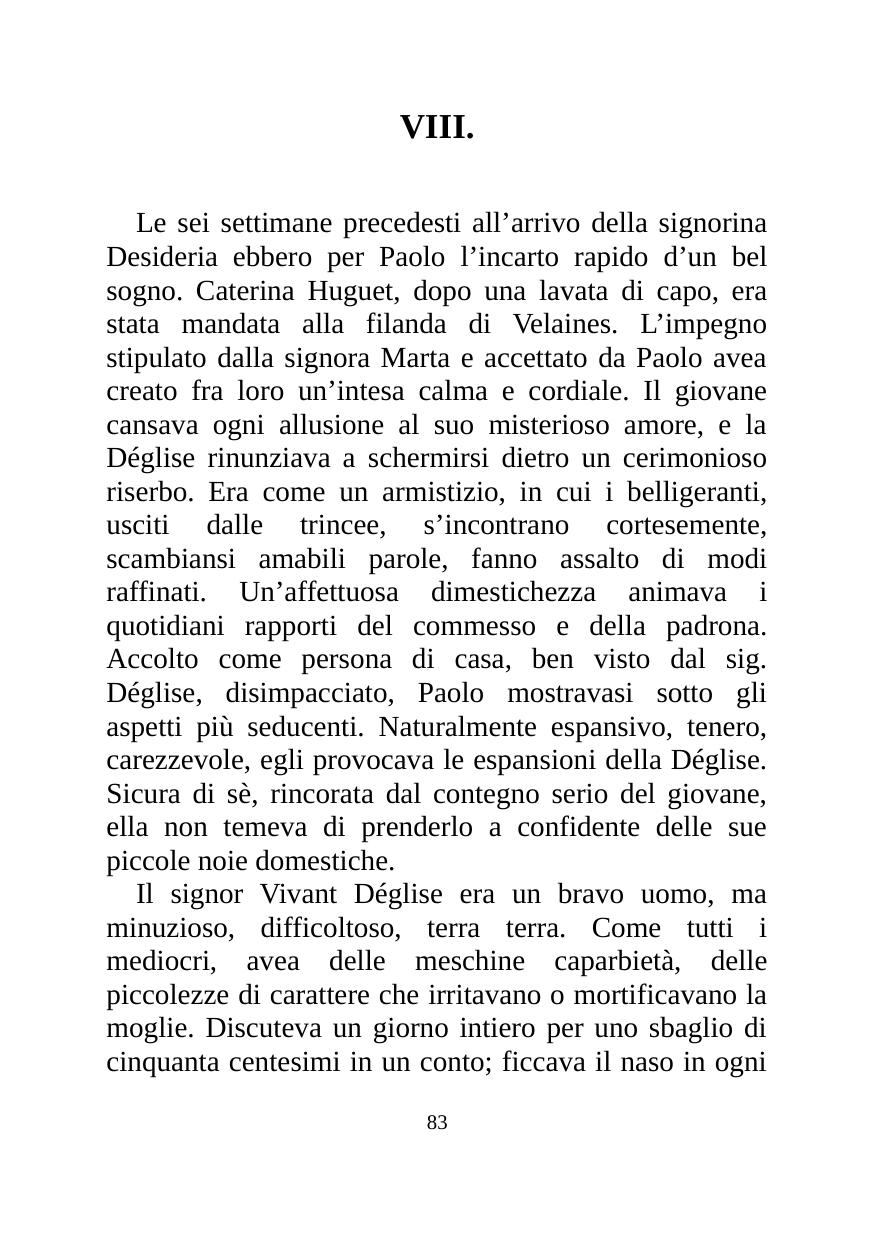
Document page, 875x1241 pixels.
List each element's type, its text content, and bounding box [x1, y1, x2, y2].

subtitle VIII. [106, 106, 768, 146]
text Le sei settimane precedesti all’arrivo della signorina Desideria ebbero per Paolo l’incarto rapido d’un bel sogno. Caterina Huguet, dopo una lavata di capo, era stata mandata alla filanda di Velaines. L’impegno stipulato dalla signora Marta e accettato da Paolo avea creato fra loro un’intesa calma e cordiale. Il giovane cansava ogni allusione al suo misterioso amore, e la Déglise rinunziava a schermirsi dietro un cerimonioso riserbo. Era come un armistizio, in cui i belligeranti, usciti dalle trincee, s’incontrano cortesemente, scambiansi amabili parole, fanno assalto di modi raffinati. Un’affettuosa dimestichezza animava i quotidiani rapporti del commesso e della padrona. Accolto come persona di casa, ben visto dal sig. Déglise, disimpacciato, Paolo mostravasi sotto gli aspetti più seducenti. Naturalmente espansivo, tenero, carezzevole, egli provocava le espansioni della Déglise. Sicura di sè, rincorata dal contegno serio del giovane, ella non temeva di prenderlo a confidente delle sue piccole noie domestiche. [106, 206, 768, 876]
text Il signor Vivant Déglise era un bravo uomo, ma minuzioso, difficoltoso, terra terra. Come tutti i mediocri, avea delle meschine caparbietà, delle piccolezze di carattere che irritavano o mortificavano la moglie. Discuteva un giorno intiero per uno sbaglio di cinquanta centesimi in un conto; ficcava il naso in ogni [106, 876, 768, 1078]
